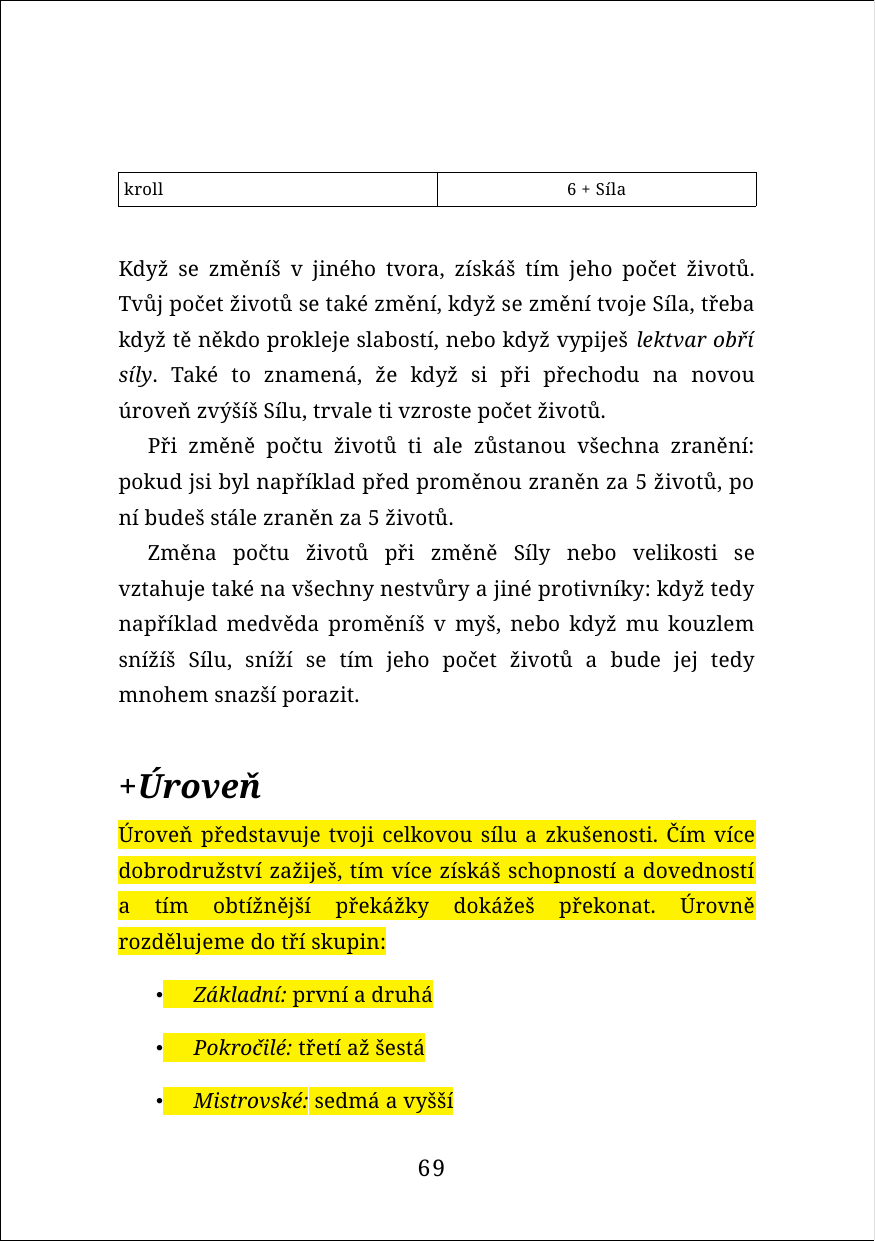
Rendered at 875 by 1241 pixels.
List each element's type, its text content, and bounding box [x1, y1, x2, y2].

text Když se změníš v jiného tvora, získáš tím jeho počet životů. Tvůj počet životů se také změní, když se změní tvoje Síla, třeba když tě někdo prokleje slabostí, nebo když vypiješ lektvar obří síly. Také to znamená, že když si při přechodu na novou úroveň zvýšíš Sílu, trvale ti vzroste počet životů. Při změně počtu životů ti ale zůstanou všechna zranění: pokud jsi byl například před proměnou zraněn za 5 životů, po ní budeš stále zraněn za 5 životů. Změna počtu životů při změně Síly nebo velikosti se vztahuje také na všechny nestvůry a jiné protivníky: když tedy například medvěda proměníš v myš, nebo když mu kouzlem snížíš Sílu, sníží se tím jeho počet životů a bude jej tedy mnohem snazší porazit. [118, 254, 756, 709]
list Pokročilé: třetí až šestá [156, 1033, 756, 1062]
table_cell kroll [119, 173, 437, 206]
subtitle +Úroveň [118, 763, 756, 808]
text Úroveň představuje tvoji celkovou sílu a zkušenosti. Čím více dobrodružství zažiješ, tím více získáš schopností a dovedností a tím obtížnější překážky dokážeš překonat. Úrovně rozdělujeme do tří skupin: [118, 820, 756, 955]
list Mistrovské: sedmá a vyšší [156, 1087, 756, 1115]
list Základní: první a druhá [156, 980, 756, 1008]
table_cell 6 + Síla [438, 173, 756, 206]
